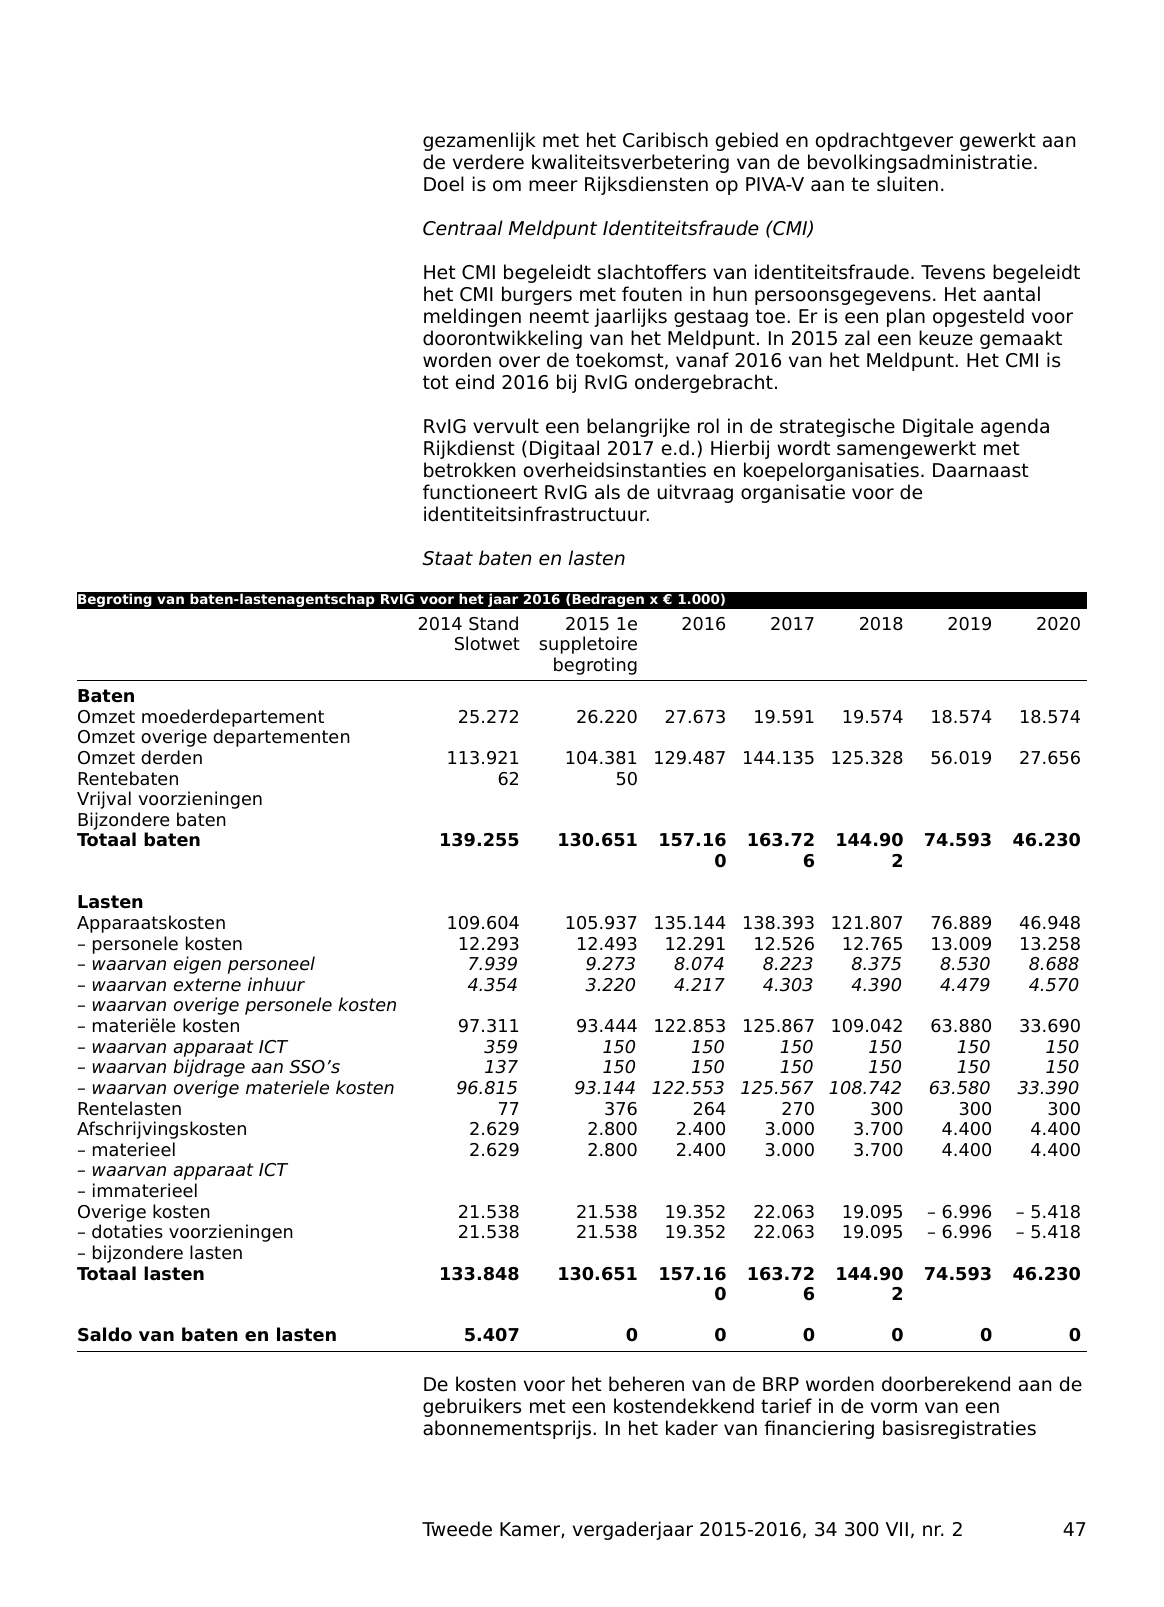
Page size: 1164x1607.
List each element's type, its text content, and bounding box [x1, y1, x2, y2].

table_cell [821, 789, 909, 810]
table_cell 157.160 [644, 1264, 732, 1305]
table_cell 8.074 [644, 954, 732, 975]
table_cell [732, 1160, 821, 1181]
table_cell 25.272 [408, 707, 526, 727]
subtitle Centraal Meldpunt Identiteitsfraude (CMI) [422, 218, 1087, 240]
table_cell [526, 1243, 644, 1263]
table_cell 150 [644, 1037, 732, 1057]
table_cell 46.230 [998, 1264, 1087, 1305]
table_cell [998, 1243, 1087, 1263]
table_cell 300 [821, 1099, 909, 1119]
table_cell 4.303 [732, 975, 821, 995]
table_cell 27.656 [998, 748, 1087, 768]
text RvIG vervult een belangrijke rol in de strategische Digitale agenda Rijkdienst (Digitaal 2017 e.d.) Hierbij wordt samengewerkt met betrokken overheidsinstanties en koepelorganisaties. Daarnaast functioneert RvIG als de uitvraag organisatie voor de identiteitsinfrastructuur. [422, 416, 1087, 526]
table_cell Totaal lasten [77, 1264, 407, 1305]
table_cell [732, 892, 821, 913]
table_cell – personele kosten [77, 934, 407, 954]
table_cell [644, 872, 732, 892]
table_cell 4.390 [821, 975, 909, 995]
table_cell [408, 789, 526, 810]
table_cell [644, 727, 732, 748]
table_cell [821, 1305, 909, 1325]
table_cell 2.629 [408, 1119, 526, 1140]
table_cell 109.604 [408, 913, 526, 933]
table_cell 74.593 [909, 1264, 998, 1305]
table_cell 19.095 [821, 1202, 909, 1222]
table_cell [998, 727, 1087, 748]
table_cell 2020 [998, 609, 1087, 680]
table_cell – bijzondere lasten [77, 1243, 407, 1263]
table_cell [644, 769, 732, 789]
table_cell Vrijval voorzieningen [77, 789, 407, 810]
table_cell 4.354 [408, 975, 526, 995]
table_cell 125.867 [732, 1016, 821, 1037]
table_cell 2.629 [408, 1140, 526, 1160]
subtitle Staat baten en lasten [422, 548, 1087, 570]
table_cell 8.375 [821, 954, 909, 975]
table_cell 0 [644, 1325, 732, 1351]
table_cell 12.291 [644, 934, 732, 954]
table_cell 2017 [732, 609, 821, 680]
table_cell 12.493 [526, 934, 644, 954]
table_cell Bijzondere baten [77, 810, 407, 830]
table_cell 113.921 [408, 748, 526, 768]
table_cell – waarvan bijdrage aan SSO’s [77, 1057, 407, 1078]
table_cell [998, 995, 1087, 1016]
table_cell [526, 995, 644, 1016]
table_cell 4.400 [998, 1119, 1087, 1140]
text gezamenlijk met het Caribisch gebied en opdrachtgever gewerkt aan de verdere kwaliteitsverbetering van de bevolkingsadministratie. Doel is om meer Rijksdiensten op PIVA-V aan te sluiten. [422, 130, 1087, 196]
table_cell 96.815 [408, 1078, 526, 1098]
table_cell [821, 872, 909, 892]
table_cell – materieel [77, 1140, 407, 1160]
table_cell 50 [526, 769, 644, 789]
table_cell Omzet overige departementen [77, 727, 407, 748]
table_cell – dotaties voorzieningen [77, 1222, 407, 1243]
table_cell [526, 727, 644, 748]
table_cell [526, 681, 644, 707]
table_cell [644, 681, 732, 707]
table_cell 0 [821, 1325, 909, 1351]
table_cell [909, 810, 998, 830]
table_cell 19.095 [821, 1222, 909, 1243]
table_cell Apparaatskosten [77, 913, 407, 933]
table_cell [408, 1305, 526, 1325]
table_cell 21.538 [526, 1202, 644, 1222]
table_cell [644, 1305, 732, 1325]
table_cell 138.393 [732, 913, 821, 933]
table_cell – 6.996 [909, 1202, 998, 1222]
table_cell 74.593 [909, 830, 998, 872]
table_cell – waarvan apparaat ICT [77, 1160, 407, 1181]
table_cell 150 [998, 1057, 1087, 1078]
table_cell 19.574 [821, 707, 909, 727]
table_cell [77, 1305, 407, 1325]
table_cell Saldo van baten en lasten [77, 1325, 407, 1351]
table_cell 2.400 [644, 1119, 732, 1140]
table_cell [732, 1305, 821, 1325]
table_cell [732, 681, 821, 707]
table_cell 3.000 [732, 1140, 821, 1160]
table_cell [821, 1243, 909, 1263]
table_cell [998, 681, 1087, 707]
table_cell Lasten [77, 892, 407, 913]
table_cell 0 [998, 1325, 1087, 1351]
table_cell [998, 892, 1087, 913]
table_cell [821, 727, 909, 748]
text Het CMI begeleidt slachtoffers van identiteitsfraude. Tevens begeleidt het CMI burgers met fouten in hun persoonsgegevens. Het aantal meldingen neemt jaarlijks gestaag toe. Er is een plan opgesteld voor doorontwikkeling van het Meldpunt. In 2015 zal een keuze gemaakt worden over de toekomst, vanaf 2016 van het Meldpunt. Het CMI is tot eind 2016 bij RvIG ondergebracht. [422, 262, 1087, 394]
table_cell 150 [732, 1057, 821, 1078]
table_cell 4.570 [998, 975, 1087, 995]
table_cell 144.902 [821, 1264, 909, 1305]
table_cell 46.230 [998, 830, 1087, 872]
table_cell [408, 1181, 526, 1202]
table_cell 150 [526, 1057, 644, 1078]
table_cell 157.160 [644, 830, 732, 872]
table_cell 2018 [821, 609, 909, 680]
table_cell 27.673 [644, 707, 732, 727]
table_cell [408, 892, 526, 913]
table_cell [998, 789, 1087, 810]
table_cell 150 [909, 1057, 998, 1078]
table_cell 139.255 [408, 830, 526, 872]
table_cell 3.220 [526, 975, 644, 995]
table_cell 105.937 [526, 913, 644, 933]
table_cell 130.651 [526, 1264, 644, 1305]
table_cell [732, 727, 821, 748]
table_cell [998, 810, 1087, 830]
table_cell Totaal baten [77, 830, 407, 872]
table_cell 8.223 [732, 954, 821, 975]
table_cell [526, 872, 644, 892]
table_cell [732, 872, 821, 892]
table_cell 150 [909, 1037, 998, 1057]
table_cell 33.690 [998, 1016, 1087, 1037]
table_cell 12.293 [408, 934, 526, 954]
table_cell – 5.418 [998, 1202, 1087, 1222]
table_cell [644, 892, 732, 913]
table_cell 9.273 [526, 954, 644, 975]
table_cell 135.144 [644, 913, 732, 933]
table_cell 150 [821, 1037, 909, 1057]
table_cell 300 [998, 1099, 1087, 1119]
table_cell [821, 810, 909, 830]
table_cell 137 [408, 1057, 526, 1078]
table_cell [821, 1160, 909, 1181]
table_cell Baten [77, 681, 407, 707]
table_cell [644, 995, 732, 1016]
table_cell – 6.996 [909, 1222, 998, 1243]
table_cell 122.553 [644, 1078, 732, 1098]
table_cell 130.651 [526, 830, 644, 872]
table_cell 150 [821, 1057, 909, 1078]
table_cell [998, 769, 1087, 789]
table_cell [77, 609, 407, 680]
table_cell Rentebaten [77, 769, 407, 789]
table_cell 46.948 [998, 913, 1087, 933]
table_cell 97.311 [408, 1016, 526, 1037]
table_cell [909, 769, 998, 789]
table_cell – immaterieel [77, 1181, 407, 1202]
table_cell 77 [408, 1099, 526, 1119]
table_cell – waarvan overige materiele kosten [77, 1078, 407, 1098]
table_cell 125.328 [821, 748, 909, 768]
table_cell 21.538 [526, 1222, 644, 1243]
table_cell 93.144 [526, 1078, 644, 1098]
table_cell [998, 1160, 1087, 1181]
table_cell 2016 [644, 609, 732, 680]
table_cell 33.390 [998, 1078, 1087, 1098]
table_cell 76.889 [909, 913, 998, 933]
table_cell 3.000 [732, 1119, 821, 1140]
table_cell 2019 [909, 609, 998, 680]
table_cell 144.135 [732, 748, 821, 768]
table_cell 22.063 [732, 1222, 821, 1243]
table_cell [998, 1181, 1087, 1202]
table_cell 122.853 [644, 1016, 732, 1037]
table_cell – waarvan apparaat ICT [77, 1037, 407, 1057]
table_cell [408, 810, 526, 830]
table_cell 129.487 [644, 748, 732, 768]
table_cell 150 [526, 1037, 644, 1057]
table_cell [909, 1243, 998, 1263]
table_cell 0 [732, 1325, 821, 1351]
table_cell 2.400 [644, 1140, 732, 1160]
table_cell 121.807 [821, 913, 909, 933]
table_cell 5.407 [408, 1325, 526, 1351]
table_cell 144.902 [821, 830, 909, 872]
table_cell 18.574 [909, 707, 998, 727]
table_cell 19.352 [644, 1202, 732, 1222]
table_cell 133.848 [408, 1264, 526, 1305]
table_cell [732, 1181, 821, 1202]
table_cell 8.688 [998, 954, 1087, 975]
table_cell [408, 681, 526, 707]
table_cell [909, 892, 998, 913]
table_cell 8.530 [909, 954, 998, 975]
table_cell 163.726 [732, 830, 821, 872]
table_cell 2.800 [526, 1140, 644, 1160]
table_cell 2.800 [526, 1119, 644, 1140]
table_cell [526, 1305, 644, 1325]
table_cell [644, 810, 732, 830]
table_cell 22.063 [732, 1202, 821, 1222]
table_cell [909, 681, 998, 707]
table_cell [909, 789, 998, 810]
table_cell [408, 727, 526, 748]
table_cell 4.400 [909, 1119, 998, 1140]
table_cell [644, 1160, 732, 1181]
table_cell 26.220 [526, 707, 644, 727]
table_cell 13.258 [998, 934, 1087, 954]
table_cell 150 [998, 1037, 1087, 1057]
table_cell 21.538 [408, 1222, 526, 1243]
table_cell [408, 872, 526, 892]
table_cell – 5.418 [998, 1222, 1087, 1243]
table_cell 270 [732, 1099, 821, 1119]
table_cell 56.019 [909, 748, 998, 768]
table_cell [526, 1160, 644, 1181]
table_cell – waarvan eigen personeel [77, 954, 407, 975]
table_cell 359 [408, 1037, 526, 1057]
table_cell 62 [408, 769, 526, 789]
table_cell 109.042 [821, 1016, 909, 1037]
table_cell [77, 872, 407, 892]
table_cell 19.591 [732, 707, 821, 727]
table_cell – materiële kosten [77, 1016, 407, 1037]
table_cell 12.526 [732, 934, 821, 954]
table_cell [644, 1181, 732, 1202]
table_cell [732, 789, 821, 810]
table_cell 0 [526, 1325, 644, 1351]
table_cell 150 [644, 1057, 732, 1078]
table_cell Omzet derden [77, 748, 407, 768]
table_cell [821, 892, 909, 913]
table_cell [732, 995, 821, 1016]
table_cell 3.700 [821, 1140, 909, 1160]
table_cell [821, 769, 909, 789]
table_cell 93.444 [526, 1016, 644, 1037]
table_cell [821, 1181, 909, 1202]
table_cell 2014 Stand Slotwet [408, 609, 526, 680]
table_cell [732, 769, 821, 789]
table_cell [909, 872, 998, 892]
table_cell [909, 1305, 998, 1325]
table_cell Rentelasten [77, 1099, 407, 1119]
table_cell 4.479 [909, 975, 998, 995]
table_cell 2015 1e suppletoire begroting [526, 609, 644, 680]
table_cell 150 [732, 1037, 821, 1057]
table_cell [408, 1243, 526, 1263]
table_cell [909, 995, 998, 1016]
table_cell [526, 789, 644, 810]
table_cell 376 [526, 1099, 644, 1119]
table_cell 3.700 [821, 1119, 909, 1140]
table_cell 300 [909, 1099, 998, 1119]
table_cell [821, 681, 909, 707]
table_cell 104.381 [526, 748, 644, 768]
table_cell [408, 1160, 526, 1181]
table_cell [732, 1243, 821, 1263]
table_cell 63.580 [909, 1078, 998, 1098]
table_cell [526, 1181, 644, 1202]
table_cell 13.009 [909, 934, 998, 954]
table_cell – waarvan overige personele kosten [77, 995, 407, 1016]
table_cell 7.939 [408, 954, 526, 975]
table_cell [909, 1181, 998, 1202]
table_cell 4.400 [998, 1140, 1087, 1160]
table_cell [998, 1305, 1087, 1325]
table_cell [644, 789, 732, 810]
table_cell [408, 995, 526, 1016]
table_cell [909, 1160, 998, 1181]
table_cell – waarvan externe inhuur [77, 975, 407, 995]
table_cell Omzet moederdepartement [77, 707, 407, 727]
table_cell 18.574 [998, 707, 1087, 727]
table_cell Overige kosten [77, 1202, 407, 1222]
table_cell 12.765 [821, 934, 909, 954]
table_cell [821, 995, 909, 1016]
table_cell 163.726 [732, 1264, 821, 1305]
table_cell 4.400 [909, 1140, 998, 1160]
table_cell 0 [909, 1325, 998, 1351]
table_header Begroting van baten-lastenagentschap RvIG voor het jaar 2016 (Bedragen x € 1.000) [77, 592, 1087, 608]
table_cell 21.538 [408, 1202, 526, 1222]
table_cell [909, 727, 998, 748]
table_cell 108.742 [821, 1078, 909, 1098]
text De kosten voor het beheren van de BRP worden doorberekend aan de gebruikers met een kostendekkend tarief in de vorm van een abonnementsprijs. In het kader van financiering basisregistraties [422, 1374, 1087, 1440]
table_cell 19.352 [644, 1222, 732, 1243]
table_cell [644, 1243, 732, 1263]
table_cell 125.567 [732, 1078, 821, 1098]
table_cell [732, 810, 821, 830]
table_cell 63.880 [909, 1016, 998, 1037]
table_cell [526, 892, 644, 913]
table_cell 4.217 [644, 975, 732, 995]
table_cell 264 [644, 1099, 732, 1119]
table_cell [998, 872, 1087, 892]
table_cell Afschrijvingskosten [77, 1119, 407, 1140]
table_cell [526, 810, 644, 830]
